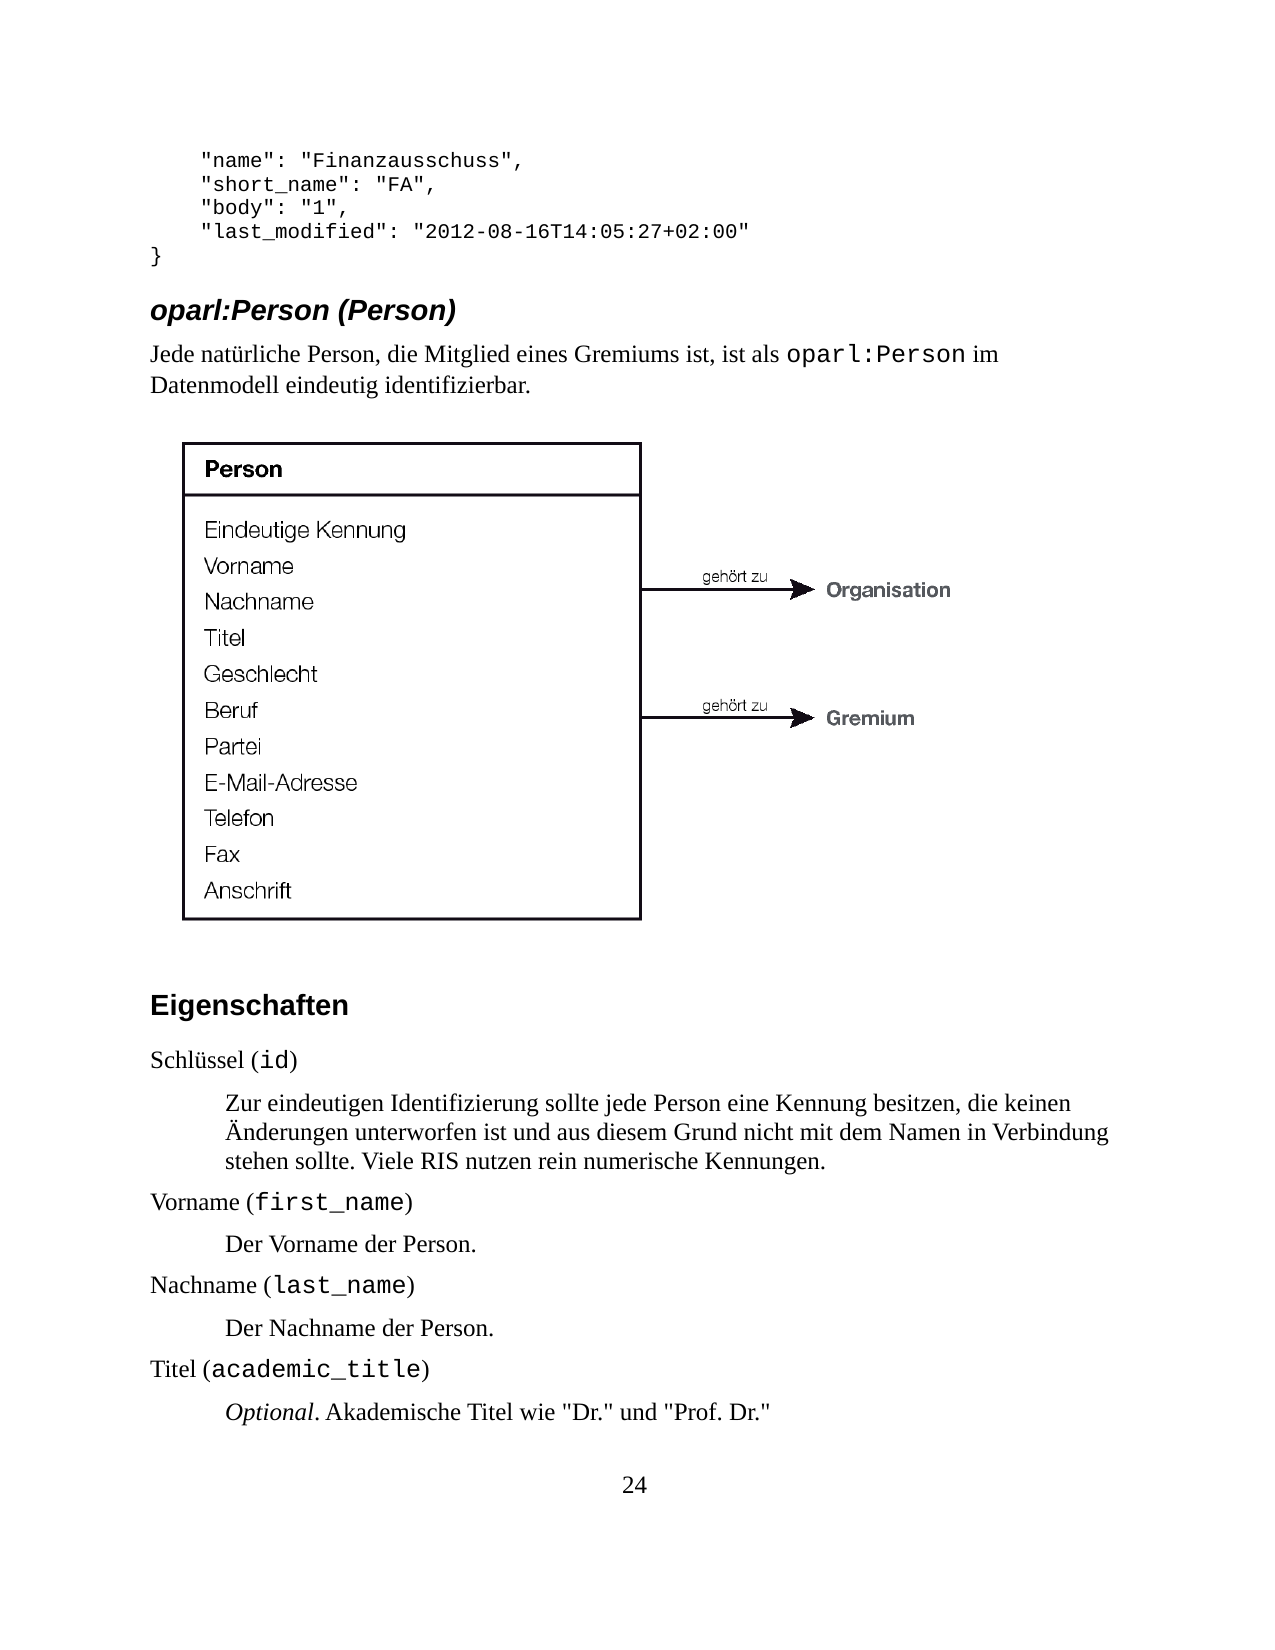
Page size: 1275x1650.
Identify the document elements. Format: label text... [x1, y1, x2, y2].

text Titel (academic_title) [150, 1354, 1125, 1384]
text Der Vorname der Person. [225, 1229, 1125, 1258]
subtitle oparl:Person (Person) [150, 293, 1125, 327]
text Schlüssel (id) [150, 1046, 1125, 1076]
text Vorname (first_name) [150, 1187, 1125, 1217]
text "body": "1", [150, 197, 1125, 221]
text Optional. Akademische Titel wie "Dr." und "Prof. Dr." [225, 1397, 1125, 1425]
text Jede natürliche Person, die Mitglied eines Gremiums ist, ist als oparl:Person im Datenmodell eindeutig identifizierbar. [150, 339, 1125, 399]
picture [150, 407, 1013, 954]
text Zur eindeutigen Identifizierung sollte jede Person eine Kennung besitzen, die keinen Änderungen unterworfen ist und aus diesem Grund nicht mit dem Namen in Verbindung stehen sollte. Viele RIS nutzen rein numerische Kennungen. [225, 1088, 1125, 1175]
text Der Nachname der Person. [225, 1313, 1125, 1342]
text "short_name": "FA", [150, 174, 1125, 197]
text Nachname (last_name) [150, 1270, 1125, 1301]
text } [150, 244, 1125, 268]
subtitle Eigenschaften [150, 988, 1125, 1021]
text "name": "Finanzausschuss", [150, 150, 1125, 174]
text "last_modified": "2012-08-16T14:05:27+02:00" [150, 221, 1125, 244]
